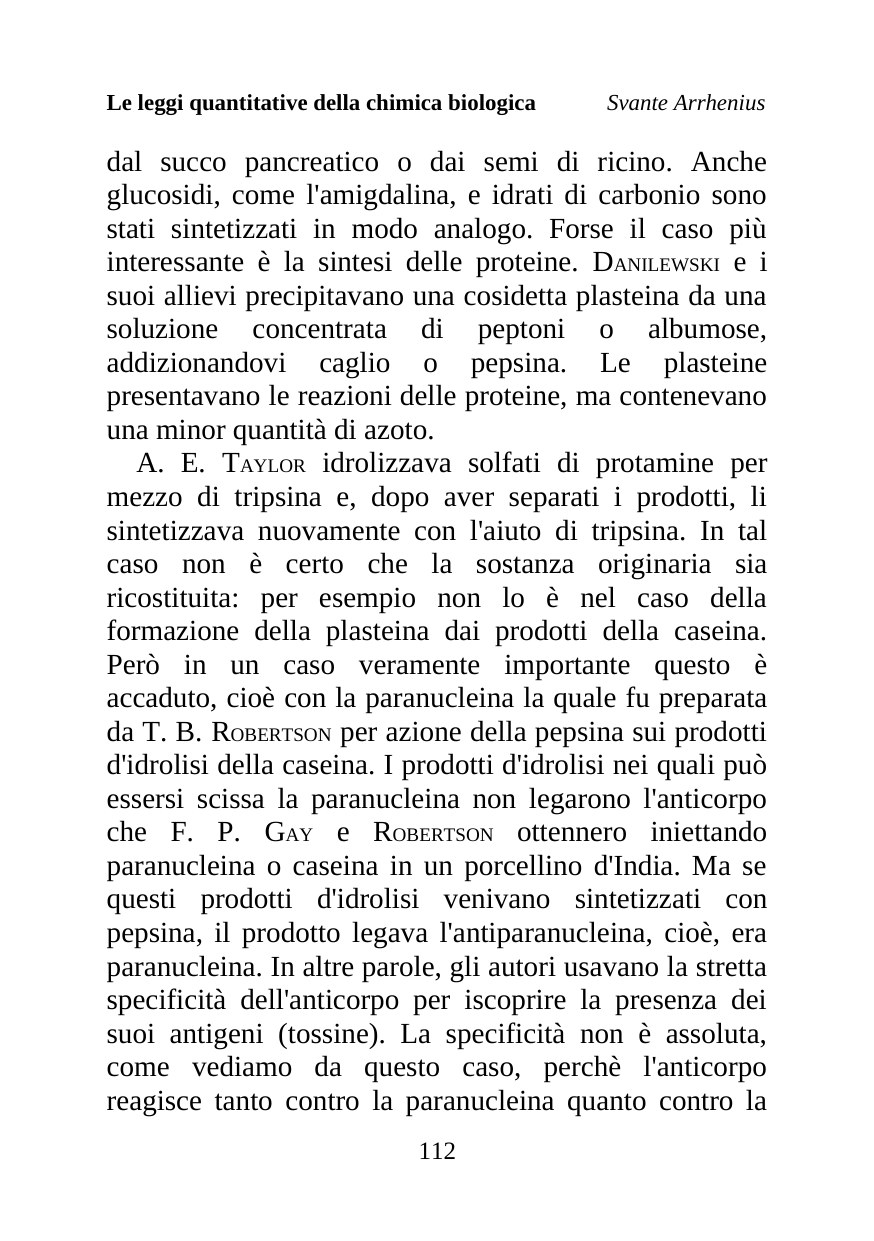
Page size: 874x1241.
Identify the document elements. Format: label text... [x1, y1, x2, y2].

text dal succo pancreatico o dai semi di ricino. Anche glucosidi, come l'amigdalina, e idrati di carbonio sono stati sintetizzati in modo analogo. Forse il caso più interessante è la sintesi delle proteine. Danilewski e i suoi allievi precipitavano una cosidetta plasteina da una soluzione concentrata di peptoni o albumose, addizionandovi caglio o pepsina. Le plasteine presentavano le reazioni delle proteine, ma contenevano una minor quantità di azoto. [106, 144, 768, 446]
text A. E. Taylor idrolizzava solfati di protamine per mezzo di tripsina e, dopo aver separati i prodotti, li sintetizzava nuovamente con l'aiuto di tripsina. In tal caso non è certo che la sostanza originaria sia ricostituita: per esempio non lo è nel caso della formazione della plasteina dai prodotti della caseina. Però in un caso veramente importante questo è accaduto, cioè con la paranucleina la quale fu preparata da T. B. Robertson per azione della pepsina sui prodotti d'idrolisi della caseina. I prodotti d'idrolisi nei quali può essersi scissa la paranucleina non legarono l'anticorpo che F. P. Gay e Robertson ottennero iniettando paranucleina o caseina in un porcellino d'India. Ma se questi prodotti d'idrolisi venivano sintetizzati con pepsina, il prodotto legava l'antiparanucleina, cioè, era paranucleina. In altre parole, gli autori usavano la stretta specificità dell'anticorpo per iscoprire la presenza dei suoi antigeni (tossine). La specificità non è assoluta, come vediamo da questo caso, perchè l'anticorpo reagisce tanto contro la paranucleina quanto contro la [106, 446, 768, 1116]
